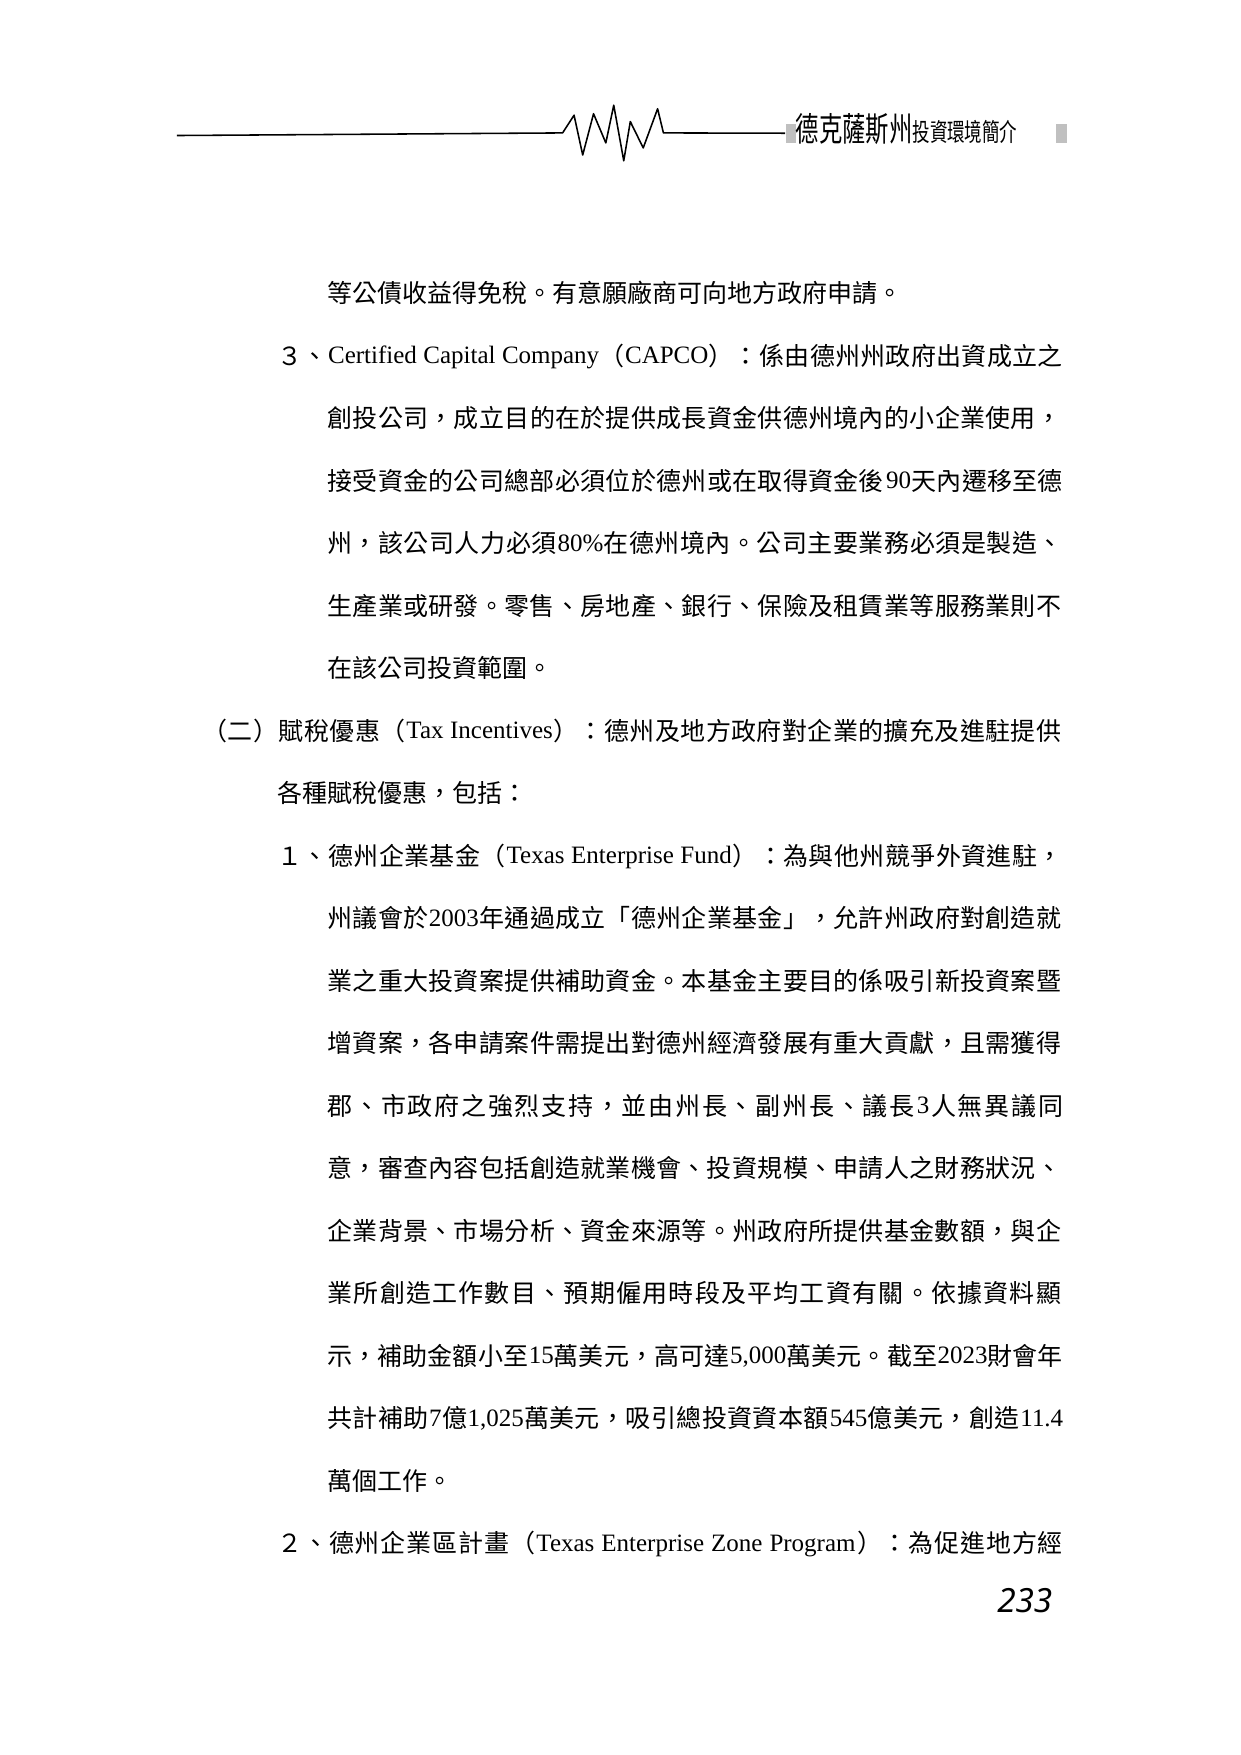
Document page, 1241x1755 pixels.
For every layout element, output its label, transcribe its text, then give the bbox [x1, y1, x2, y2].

text ３、Certified Capital Company（CAPCO）：係由德州州政府出資成立之創投公司，成立目的在於提供成長資金供德州境內的小企業使用，接受資金的公司總部必須位於德州或在取得資金後90天內遷移至德州，該公司人力必須80%在德州境內。公司主要業務必須是製造、生產業或研發。零售、房地產、銀行、保險及租賃業等服務業則不在該公司投資範圍。 [277, 313, 1063, 688]
text ２、德州企業區計畫（Texas Enterprise Zone Program）：為促進地方經 [277, 1500, 1063, 1563]
text （二）賦稅優惠（Tax Incentives）：德州及地方政府對企業的擴充及進駐提供各種賦稅優惠，包括： [202, 688, 1063, 813]
text 等公債收益得免稅。有意願廠商可向地方政府申請。 [277, 250, 1063, 313]
text １、德州企業基金（Texas Enterprise Fund）：為與他州競爭外資進駐，州議會於2003年通過成立「德州企業基金」，允許州政府對創造就業之重大投資案提供補助資金。本基金主要目的係吸引新投資案暨增資案，各申請案件需提出對德州經濟發展有重大貢獻，且需獲得郡、市政府之強烈支持，並由州長、副州長、議長3人無異議同意，審查內容包括創造就業機會、投資規模、申請人之財務狀況、企業背景、市場分析、資金來源等。州政府所提供基金數額，與企業所創造工作數目、預期僱用時段及平均工資有關。依據資料顯示，補助金額小至15萬美元，高可達5,000萬美元。截至2023財會年共計補助7億1,025萬美元，吸引總投資資本額545億美元，創造11.4萬個工作。 [277, 813, 1063, 1500]
